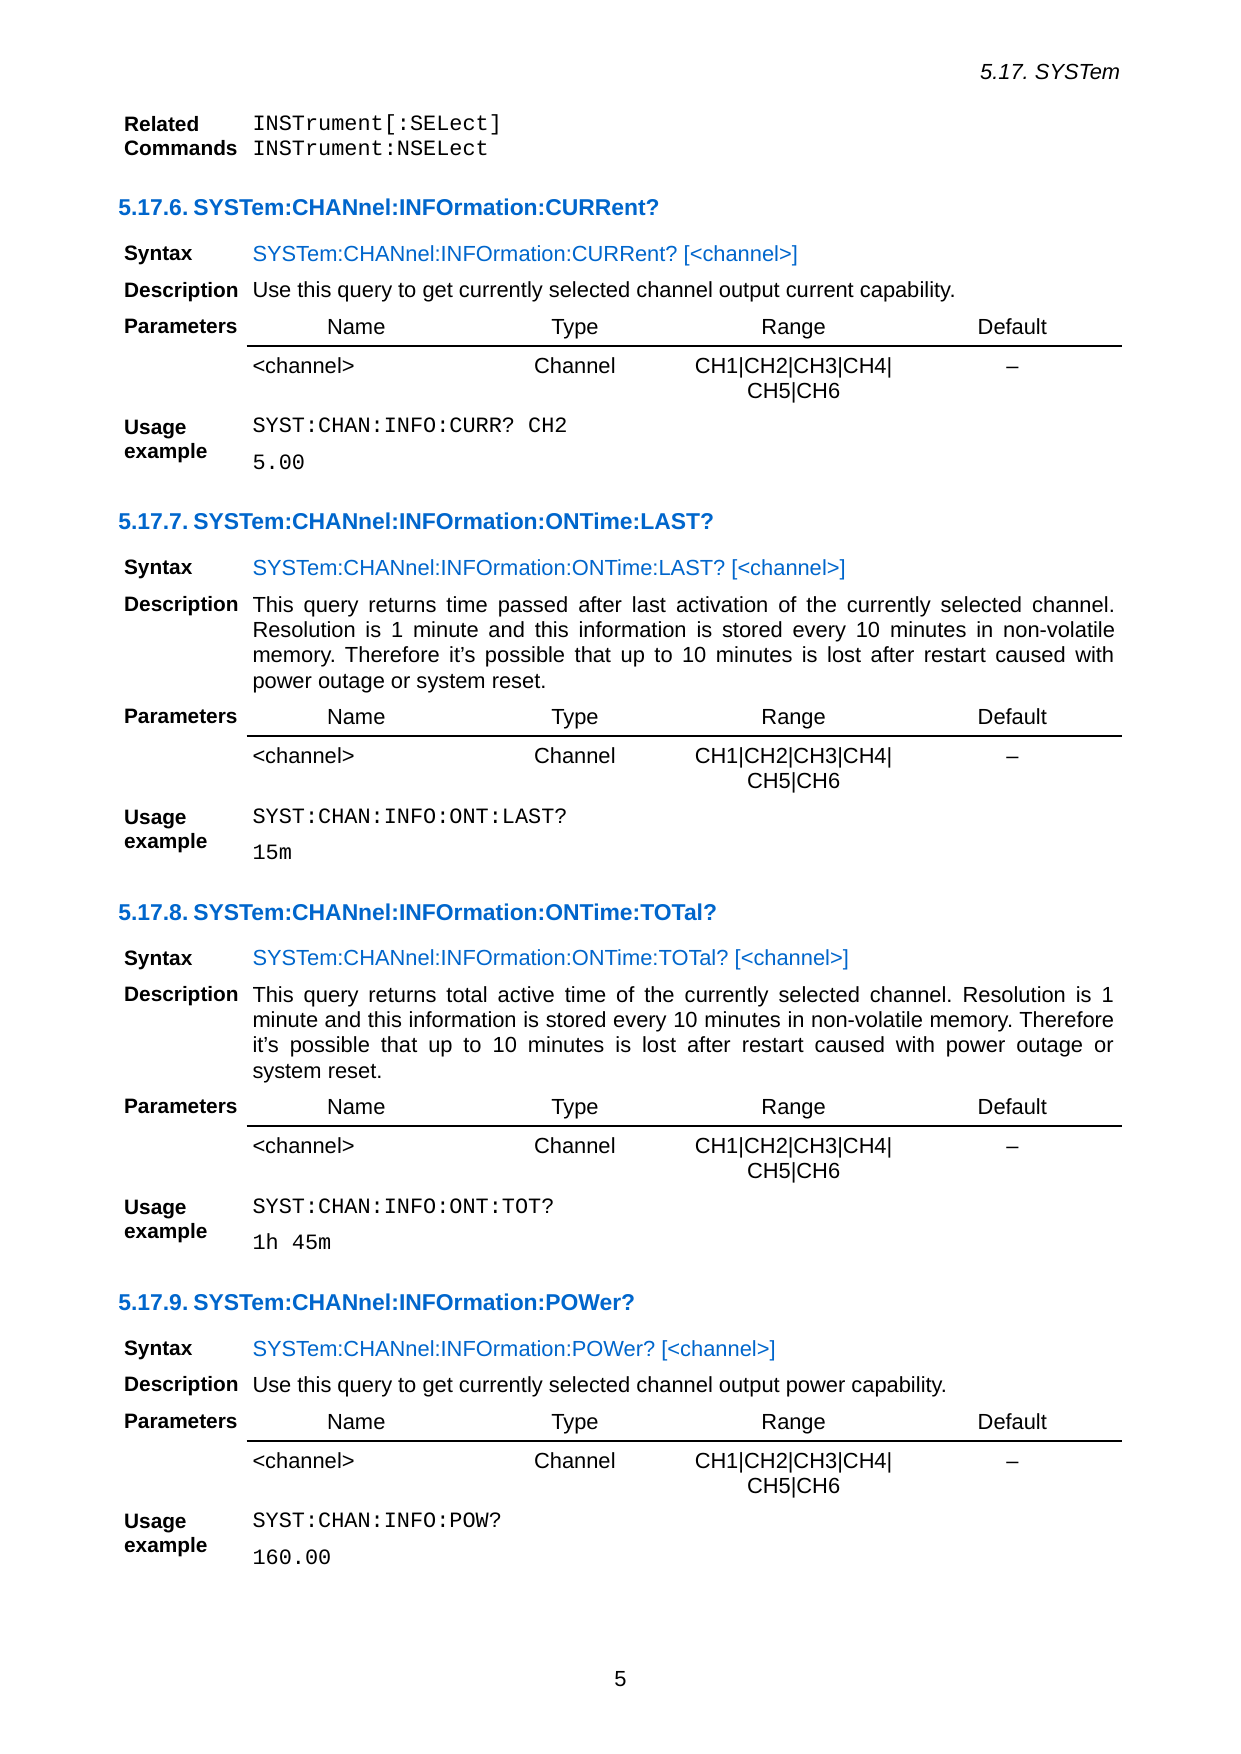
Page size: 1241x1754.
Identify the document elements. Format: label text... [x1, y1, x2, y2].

table_cell Channel [465, 1127, 684, 1189]
table_cell Usage example [118, 409, 247, 482]
table_header SYSTem:CHANnel:INFOrmation:CURRent? [<channel>] [247, 235, 1122, 272]
table_cell CH1|CH2|CH3|CH4|CH5|CH6 [684, 1442, 903, 1504]
table_cell Type [465, 699, 684, 735]
table_header SYSTem:CHANnel:INFOrmation:ONTime:TOTal? [<channel>] [247, 940, 1122, 976]
table_cell CH1|CH2|CH3|CH4|CH5|CH6 [684, 737, 903, 799]
table_cell Range [684, 1403, 903, 1440]
table_cell Range [684, 308, 903, 345]
table_cell SYST:CHAN:INFO:CURR? CH2 5.00 [247, 409, 1122, 482]
table_cell Description [118, 586, 247, 698]
table_cell Channel [465, 737, 684, 799]
table_cell SYST:CHAN:INFO:POW? 160.00 [247, 1504, 1122, 1576]
table_cell Type [465, 1089, 684, 1125]
table_cell This query returns time passed after last activation of the currently selected channel. Resolution is 1 minute and this information is stored every 10 minutes in non-volatile memory. Therefore it’s possible that up to 10 minutes is lost after restart caused with power outage or system reset. [247, 586, 1122, 698]
table_cell Parameters [118, 1403, 247, 1504]
table_cell Channel [465, 347, 684, 409]
table_cell <channel> [247, 737, 465, 799]
table_cell – [903, 1442, 1122, 1504]
table_cell <channel> [247, 1442, 465, 1504]
table_cell Parameters [118, 1089, 247, 1189]
table_cell Channel [465, 1442, 684, 1504]
table_cell Parameters [118, 308, 247, 409]
table_cell Range [684, 699, 903, 735]
table_cell Name [247, 308, 465, 345]
table_header Syntax [118, 940, 247, 976]
table_cell Description [118, 976, 247, 1088]
table_cell Default [903, 308, 1122, 345]
table_cell Usage example [118, 799, 247, 872]
table_cell Use this query to get currently selected channel output current capability. [247, 272, 1122, 308]
table_cell Type [465, 1403, 684, 1440]
table_cell Name [247, 1089, 465, 1125]
table_cell Default [903, 1403, 1122, 1440]
table_cell This query returns total active time of the currently selected channel. Resolution is 1 minute and this information is stored every 10 minutes in non-volatile memory. Therefore it’s possible that up to 10 minutes is lost after restart caused with power outage or system reset. [247, 976, 1122, 1088]
table_cell Type [465, 308, 684, 345]
subtitle SYSTem:CHANnel:INFOrmation:POWer? [118, 1288, 1122, 1315]
table_cell Default [903, 1089, 1122, 1125]
subtitle SYSTem:CHANnel:INFOrmation:ONTime:TOTal? [118, 898, 1122, 925]
table_header SYSTem:CHANnel:INFOrmation:POWer? [<channel>] [247, 1330, 1122, 1366]
table_cell Default [903, 699, 1122, 735]
table_cell SYST:CHAN:INFO:ONT:LAST? 15m [247, 799, 1122, 872]
table_cell CH1|CH2|CH3|CH4|CH5|CH6 [684, 1127, 903, 1189]
table_cell – [903, 737, 1122, 799]
table_cell <channel> [247, 1127, 465, 1189]
table_header SYSTem:CHANnel:INFOrmation:ONTime:LAST? [<channel>] [247, 550, 1122, 586]
table_cell Name [247, 1403, 465, 1440]
table_cell Usage example [118, 1189, 247, 1262]
table_cell Related Commands [118, 106, 247, 167]
table_cell <channel> [247, 347, 465, 409]
table_cell – [903, 347, 1122, 409]
table_cell Range [684, 1089, 903, 1125]
subtitle SYSTem:CHANnel:INFOrmation:ONTime:LAST? [118, 508, 1122, 535]
table_cell SYST:CHAN:INFO:ONT:TOT? 1h 45m [247, 1189, 1122, 1262]
table_cell INSTrument[:SELect] INSTrument:NSELect [247, 106, 1122, 167]
table_header Syntax [118, 550, 247, 586]
table_cell Use this query to get currently selected channel output power capability. [247, 1366, 1122, 1403]
table_cell – [903, 1127, 1122, 1189]
table_cell CH1|CH2|CH3|CH4|CH5|CH6 [684, 347, 903, 409]
table_cell Name [247, 699, 465, 735]
table_cell Usage example [118, 1504, 247, 1576]
table_header Syntax [118, 1330, 247, 1366]
table_header Syntax [118, 235, 247, 272]
subtitle SYSTem:CHANnel:INFOrmation:CURRent? [118, 194, 1122, 220]
table_cell Parameters [118, 699, 247, 799]
table_cell Description [118, 1366, 247, 1403]
table_cell Description [118, 272, 247, 308]
